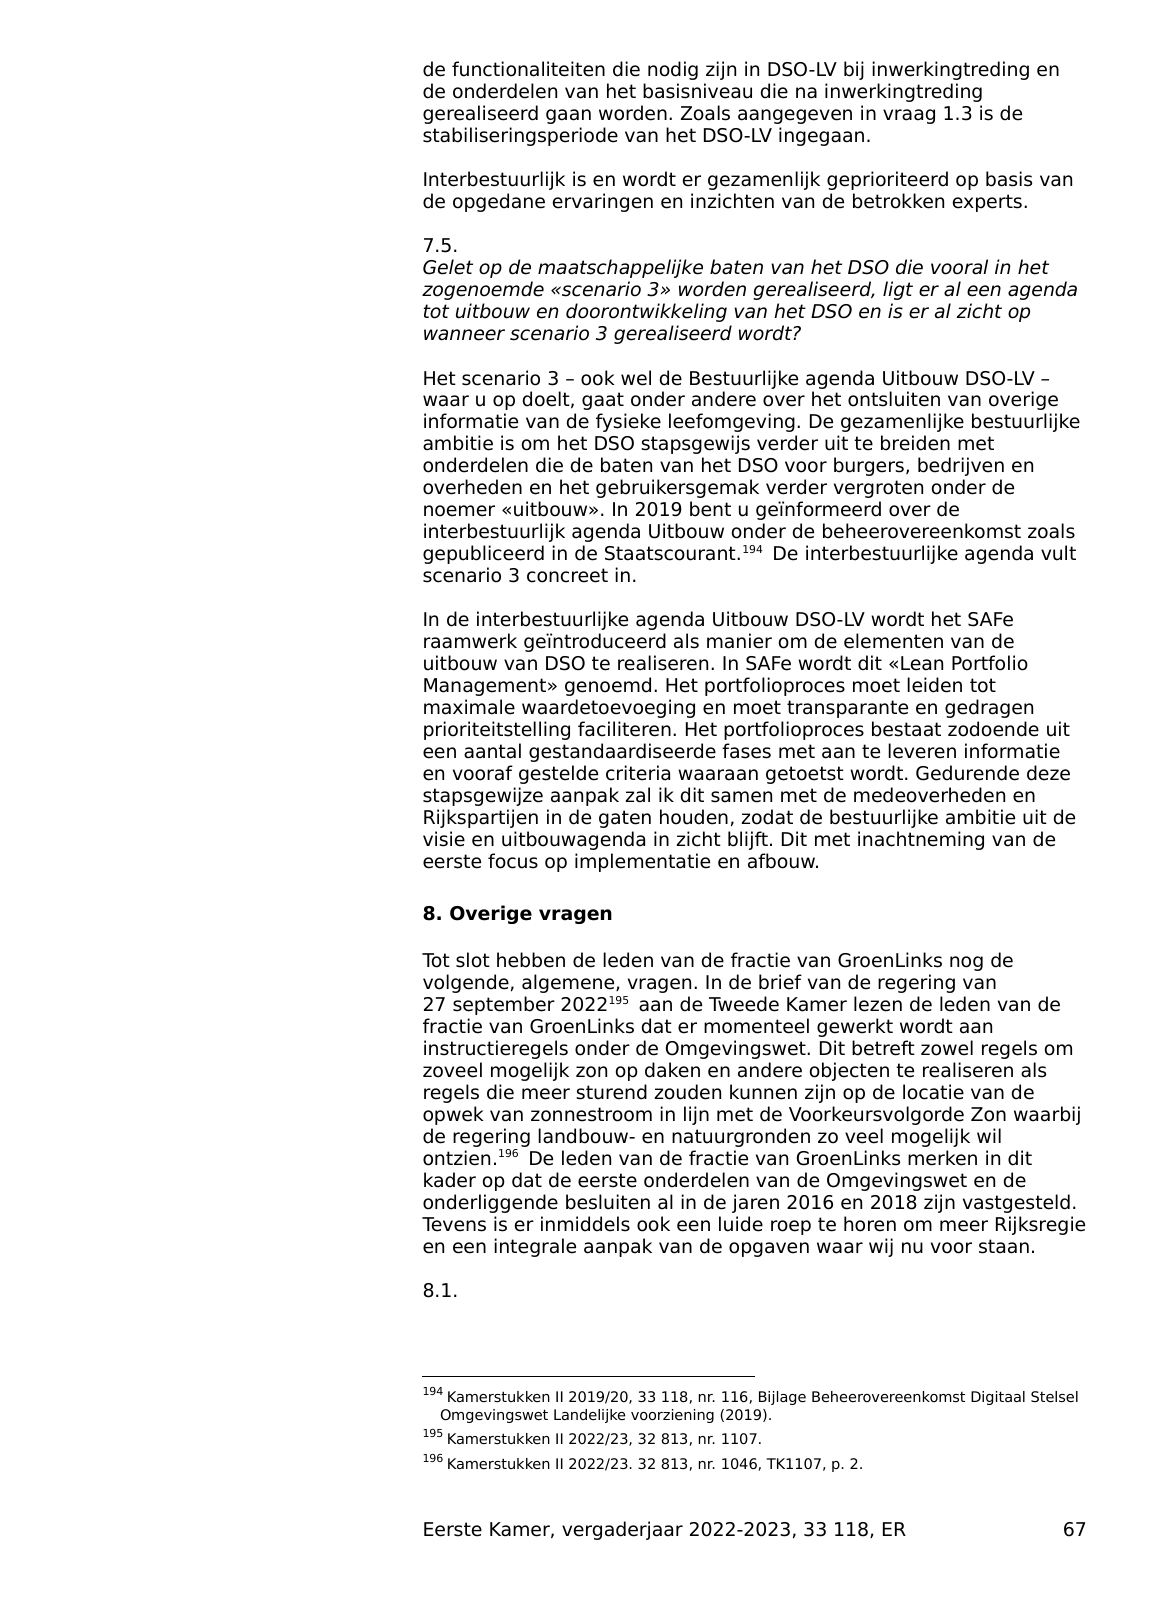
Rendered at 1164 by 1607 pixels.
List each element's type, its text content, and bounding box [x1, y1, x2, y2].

text de functionaliteiten die nodig zijn in DSO-LV bij inwerkingtreding en de onderdelen van het basisniveau die na inwerkingtreding gerealiseerd gaan worden. Zoals aangegeven in vraag 1.3 is de stabiliseringsperiode van het DSO-LV ingegaan. [422, 59, 1087, 147]
text 8.1. [422, 1280, 1087, 1302]
text In de interbestuurlijke agenda Uitbouw DSO-LV wordt het SAFe raamwerk geïntroduceerd als manier om de elementen van de uitbouw van DSO te realiseren. In SAFe wordt dit «Lean Portfolio Management» genoemd. Het portfolioproces moet leiden tot maximale waardetoevoeging en moet transparante en gedragen prioriteitstelling faciliteren. Het portfolioproces bestaat zodoende uit een aantal gestandaardiseerde fases met aan te leveren informatie en vooraf gestelde criteria waaraan getoetst wordt. Gedurende deze stapsgewijze aanpak zal ik dit samen met de medeoverheden en Rijkspartijen in de gaten houden, zodat de bestuurlijke ambitie uit de visie en uitbouwagenda in zicht blijft. Dit met inachtneming van de eerste focus op implementatie en afbouw. [422, 609, 1087, 873]
text Kamerstukken II 2019/20, 33 118, nr. 116, Bijlage Beheerovereenkomst Digitaal Stelsel Omgevingswet Landelijke voorziening (2019). [422, 1385, 1087, 1424]
subtitle 8. Overige vragen [422, 903, 1087, 925]
text Gelet op de maatschappelijke baten van het DSO die vooral in het zogenoemde «scenario 3» worden gerealiseerd, ligt er al een agenda tot uitbouw en doorontwikkeling van het DSO en is er al zicht op wanneer scenario 3 gerealiseerd wordt? [422, 257, 1087, 345]
text Kamerstukken II 2022/23, 32 813, nr. 1107. [422, 1427, 1087, 1449]
text Het scenario 3 – ook wel de Bestuurlijke agenda Uitbouw DSO-LV – waar u op doelt, gaat onder andere over het ontsluiten van overige informatie van de fysieke leefomgeving. De gezamenlijke bestuurlijke ambitie is om het DSO stapsgewijs verder uit te breiden met onderdelen die de baten van het DSO voor burgers, bedrijven en overheden en het gebruikersgemak verder vergroten onder de noemer «uitbouw». In 2019 bent u geïnformeerd over de interbestuurlijk agenda Uitbouw onder de beheerovereenkomst zoals gepubliceerd in de Staatscourant. De interbestuurlijke agenda vult scenario 3 concreet in. [422, 367, 1087, 587]
text Interbestuurlijk is en wordt er gezamenlijk geprioriteerd op basis van de opgedane ervaringen en inzichten van de betrokken experts. [422, 169, 1087, 213]
text Kamerstukken II 2022/23. 32 813, nr. 1046, TK1107, p. 2. [422, 1452, 1087, 1474]
text Tot slot hebben de leden van de fractie van GroenLinks nog de volgende, algemene, vragen. In de brief van de regering van 27 september 2022 aan de Tweede Kamer lezen de leden van de fractie van GroenLinks dat er momenteel gewerkt wordt aan instructieregels onder de Omgevingswet. Dit betreft zowel regels om zoveel mogelijk zon op daken en andere objecten te realiseren als regels die meer sturend zouden kunnen zijn op de locatie van de opwek van zonnestroom in lijn met de Voorkeursvolgorde Zon waarbij de regering landbouw- en natuurgronden zo veel mogelijk wil ontzien. De leden van de fractie van GroenLinks merken in dit kader op dat de eerste onderdelen van de Omgevingswet en de onderliggende besluiten al in de jaren 2016 en 2018 zijn vastgesteld. Tevens is er inmiddels ook een luide roep te horen om meer Rijksregie en een integrale aanpak van de opgaven waar wij nu voor staan. [422, 950, 1087, 1258]
text 7.5. [422, 235, 1087, 257]
